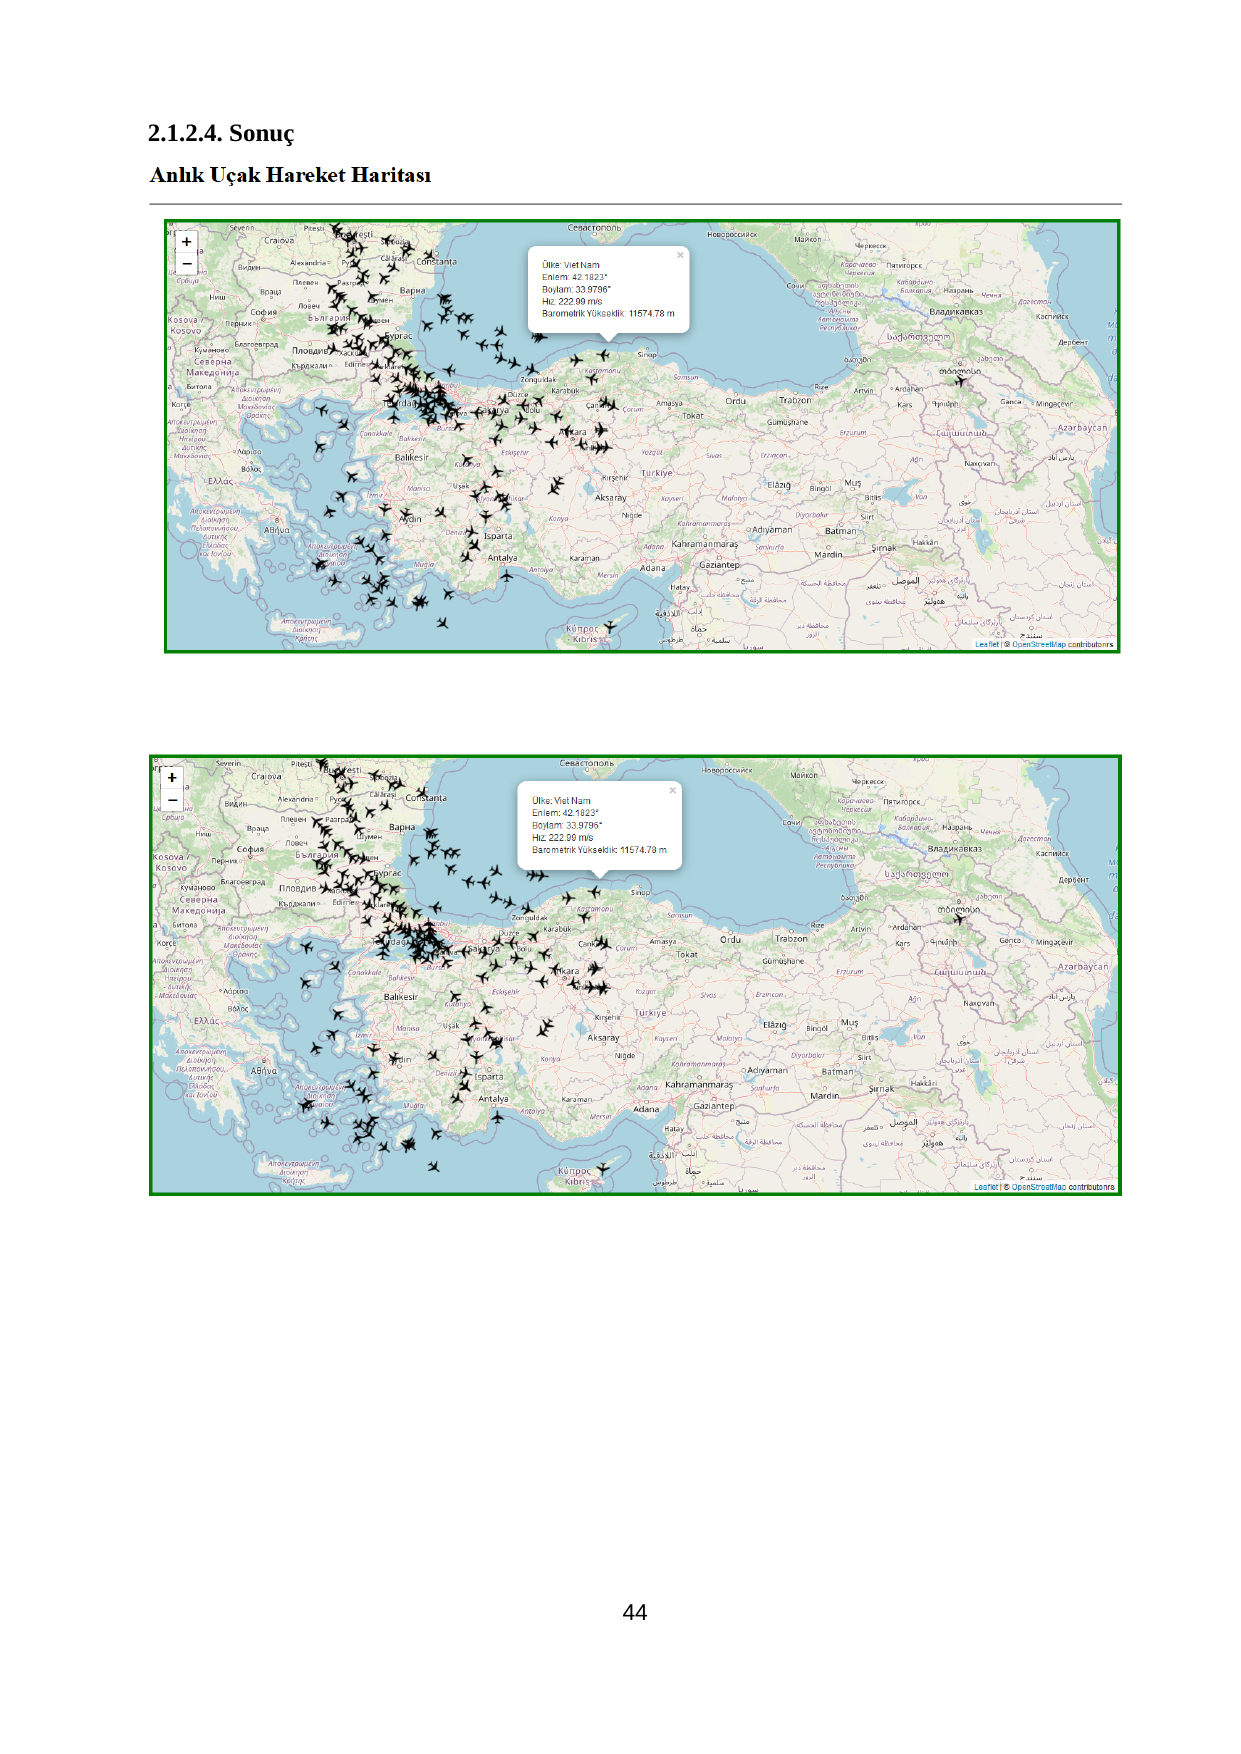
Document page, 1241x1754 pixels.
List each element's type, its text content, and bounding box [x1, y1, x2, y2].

picture [147, 752, 1123, 1198]
picture [147, 161, 1123, 656]
text 2.1.2.4. Sonuç [148, 118, 1122, 147]
